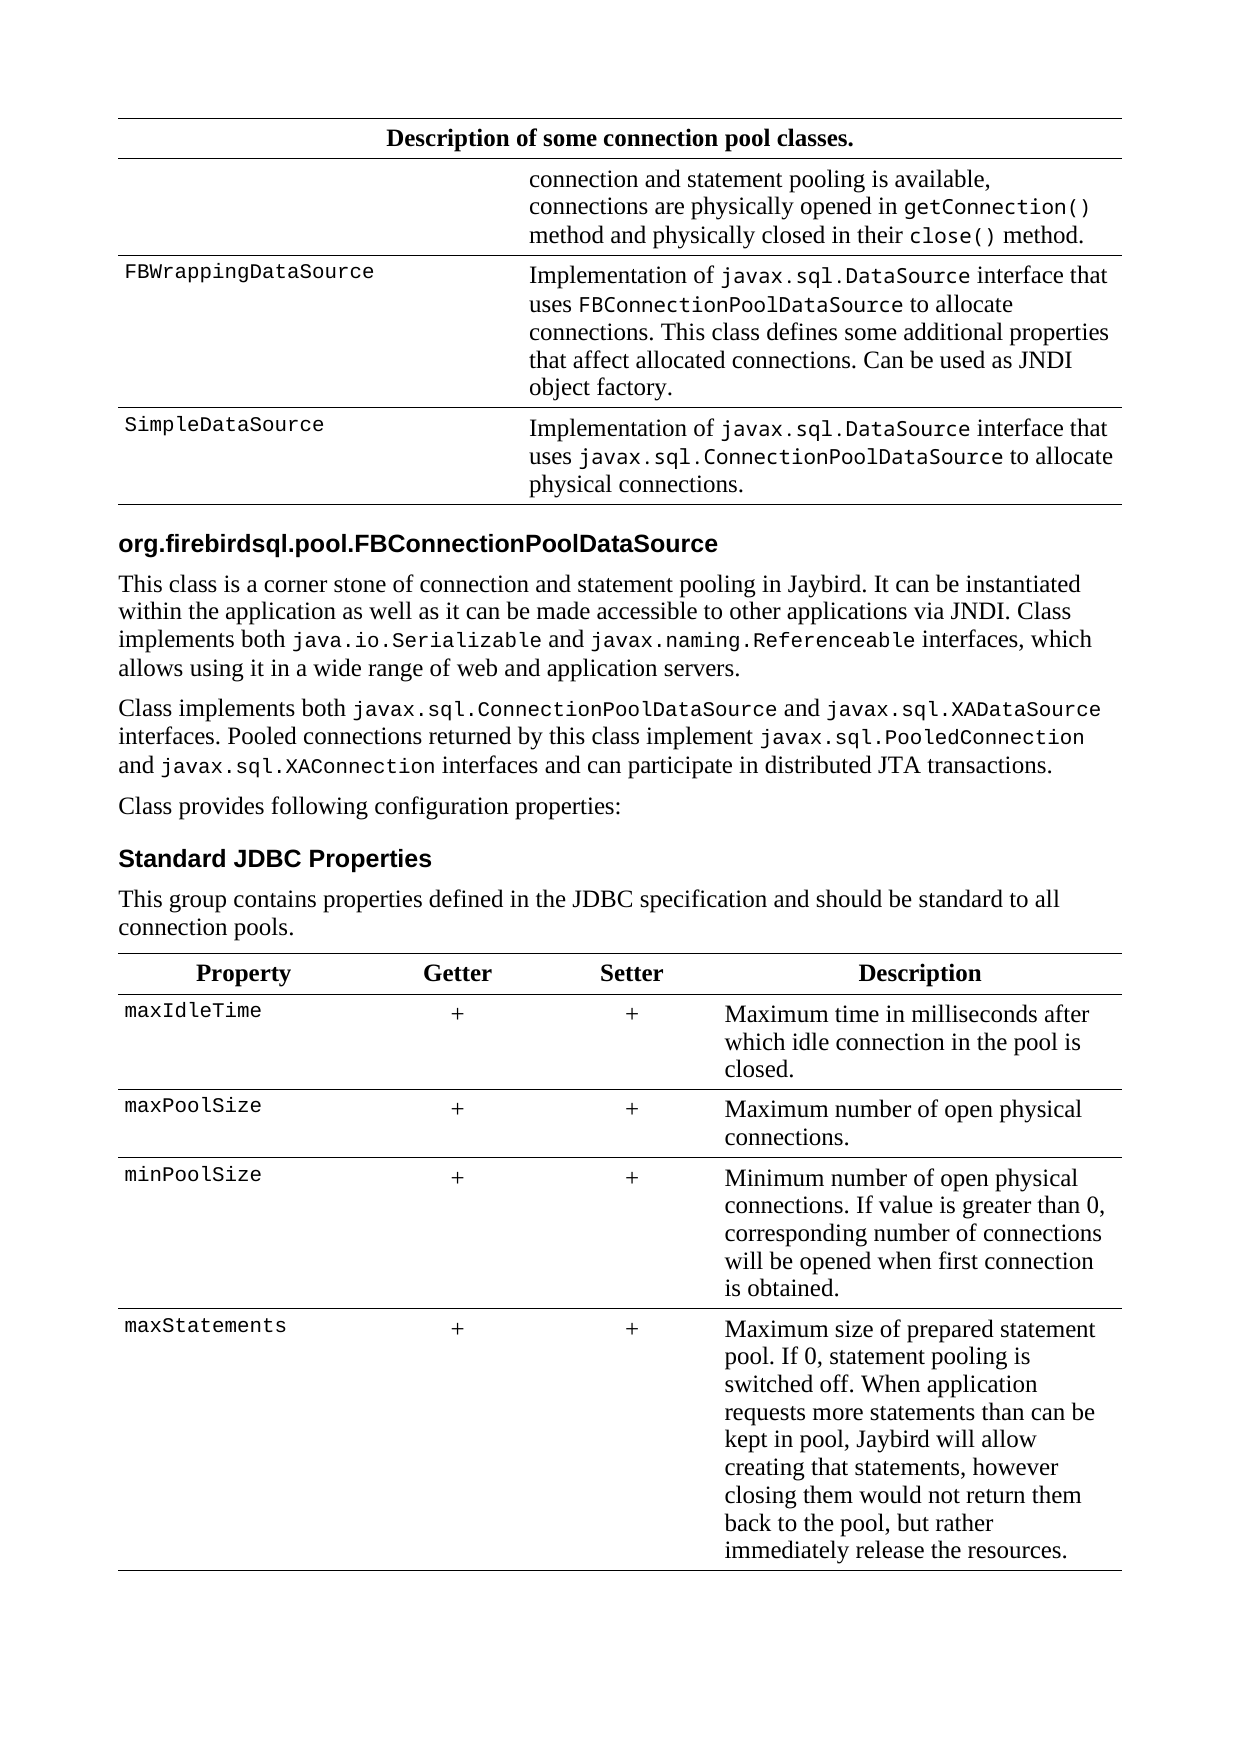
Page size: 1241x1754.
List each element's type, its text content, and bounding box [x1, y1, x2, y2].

table_cell + [546, 1090, 718, 1157]
table_cell SimpleDataSource [118, 408, 523, 504]
table_cell + [546, 1158, 718, 1308]
table_cell + [369, 1090, 546, 1157]
text Class implements both javax.sql.ConnectionPoolDataSource and javax.sql.XADataSource interfaces. Pooled connections returned by this class implement javax.sql.PooledConnection and javax.sql.XAConnection interfaces and can participate in distributed JTA transactions. [118, 694, 1122, 779]
table_cell maxStatements [118, 1309, 369, 1570]
text Class provides following configuration properties: [118, 792, 1122, 820]
table_cell + [369, 995, 546, 1089]
table_cell minPoolSize [118, 1158, 369, 1308]
table_cell [118, 159, 523, 255]
text This group contains properties defined in the JDBC specification and should be standard to all connection pools. [118, 885, 1122, 941]
table_cell + [546, 1309, 718, 1570]
table_cell FBWrappingDataSource [118, 256, 523, 407]
table_cell + [546, 995, 718, 1089]
table_cell Implementation of javax.sql.DataSource interface that uses javax.sql.ConnectionPoolDataSource to allocate physical connections. [523, 408, 1122, 504]
table_cell Minimum number of open physical connections. If value is greater than 0, corresponding number of connections will be opened when first connection is obtained. [718, 1158, 1122, 1308]
table_header Description of some connection pool classes. [118, 119, 1122, 158]
table_cell maxPoolSize [118, 1090, 369, 1157]
text This class is a corner stone of connection and statement pooling in Jaybird. It can be instantiated within the application as well as it can be made accessible to other applications via JNDI. Class implements both java.io.Serializable and javax.naming.Referenceable interfaces, which allows using it in a wide range of web and application servers. [118, 570, 1122, 681]
table_header Getter [369, 954, 546, 994]
table_cell maxIdleTime [118, 995, 369, 1089]
table_header Description [718, 954, 1122, 994]
table_header Setter [546, 954, 718, 994]
subtitle org.firebirdsql.pool.FBConnectionPoolDataSource [118, 529, 1122, 557]
table_cell Implementation of javax.sql.DataSource interface that uses FBConnectionPoolDataSource to allocate connections. This class defines some additional properties that affect allocated connections. Can be used as JNDI object factory. [523, 256, 1122, 407]
subtitle Standard JDBC Properties [118, 845, 1122, 873]
table_cell + [369, 1158, 546, 1308]
table_cell Maximum size of prepared statement pool. If 0, statement pooling is switched off. When application requests more statements than can be kept in pool, Jaybird will allow creating that statements, however closing them would not return them back to the pool, but rather immediately release the resources. [718, 1309, 1122, 1570]
table_cell Maximum time in milliseconds after which idle connection in the pool is closed. [718, 995, 1122, 1089]
table_cell + [369, 1309, 546, 1570]
table_cell connection and statement pooling is available, connections are physically opened in getConnection() method and physically closed in their close() method. [523, 159, 1122, 255]
table_header Property [118, 954, 369, 994]
table_cell Maximum number of open physical connections. [718, 1090, 1122, 1157]
